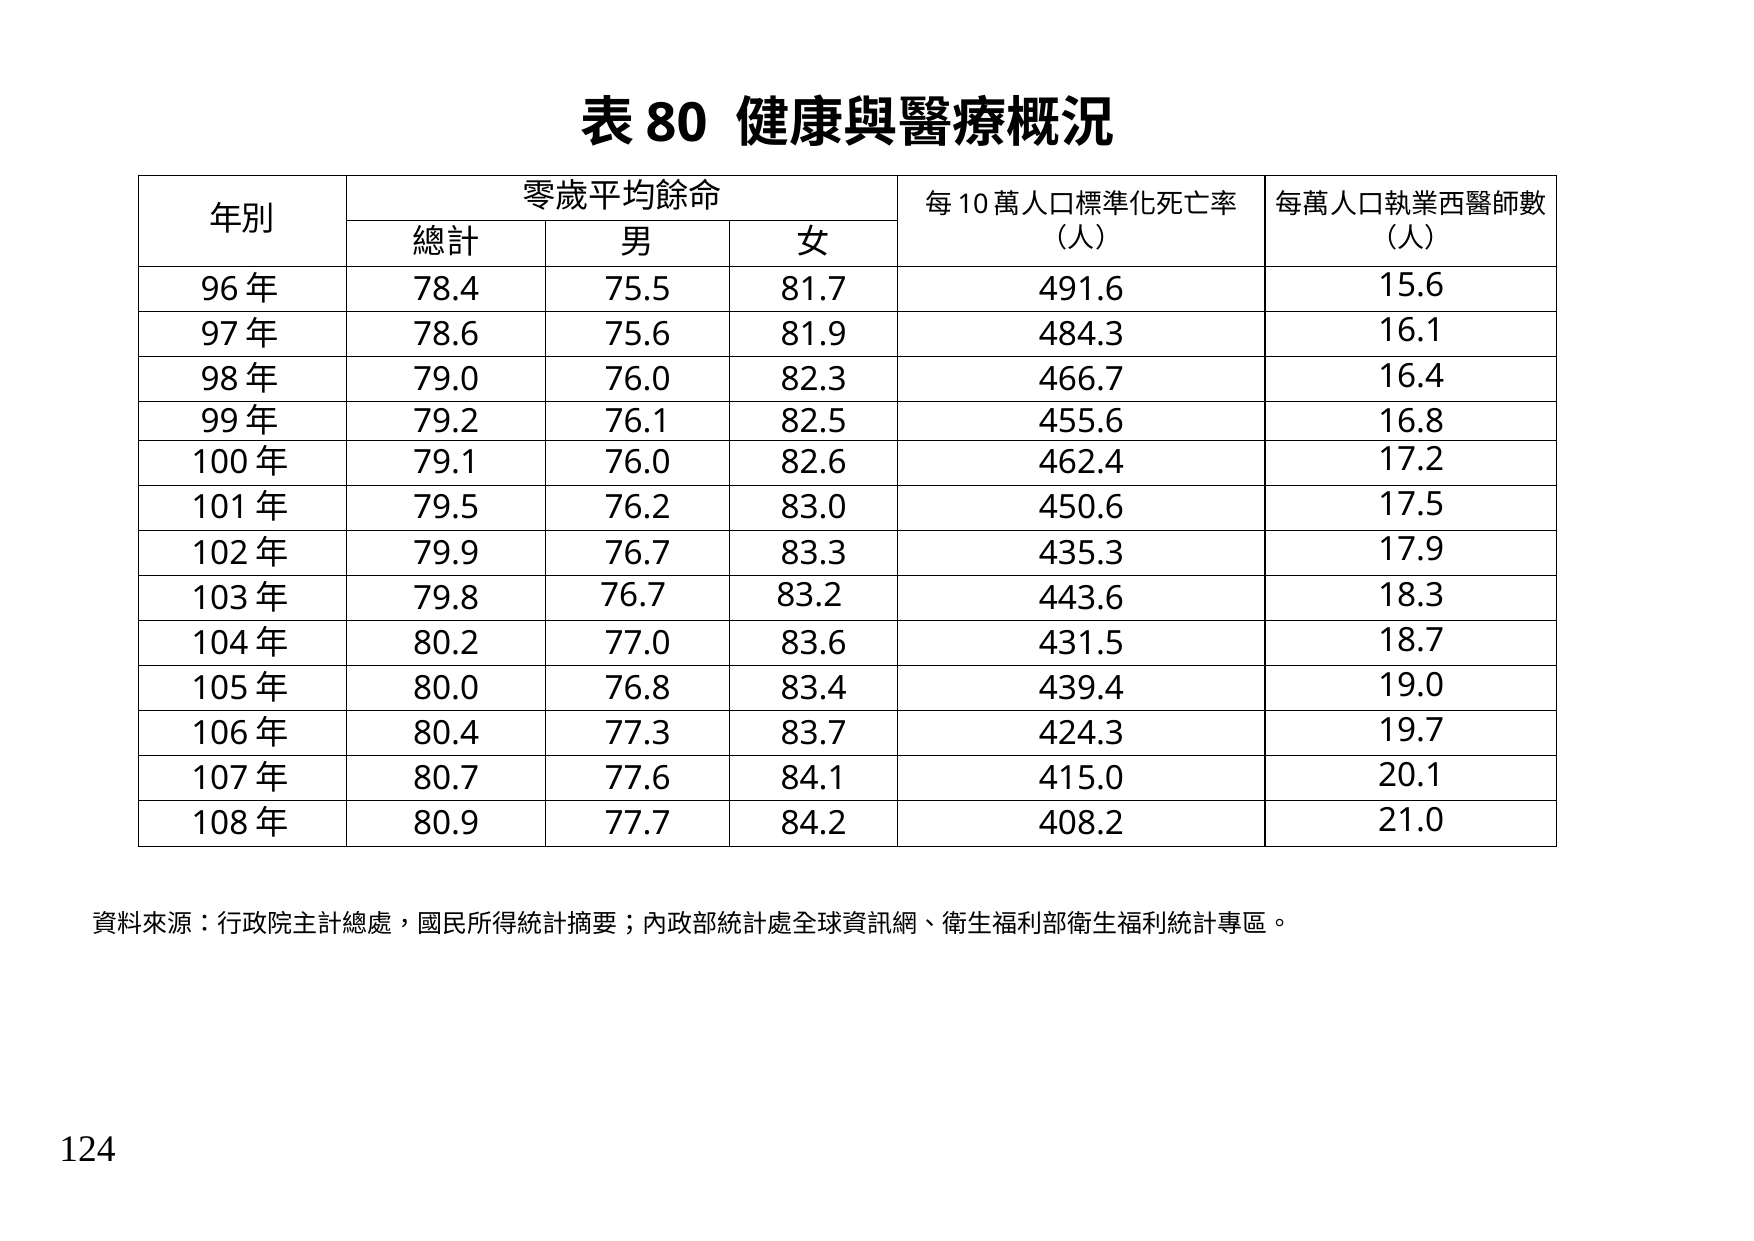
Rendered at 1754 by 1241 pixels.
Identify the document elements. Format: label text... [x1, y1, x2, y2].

table_cell 19.0 [1266, 666, 1556, 710]
table_cell 75.5 [546, 267, 729, 311]
table_cell 83.4 [730, 666, 897, 710]
table_cell 83.2 [730, 576, 897, 620]
table_cell 439.4 [898, 666, 1264, 710]
table_cell 103年 [139, 576, 346, 620]
table_cell 97年 [139, 312, 346, 356]
table_cell 100年 [139, 441, 346, 485]
table_cell 17.5 [1266, 486, 1556, 530]
table_cell 83.7 [730, 711, 897, 755]
table_cell 107年 [139, 756, 346, 800]
table_cell 77.3 [546, 711, 729, 755]
table_cell 455.6 [898, 402, 1264, 439]
table_cell 79.8 [347, 576, 545, 620]
table_cell 16.8 [1266, 402, 1556, 439]
table_cell 18.3 [1266, 576, 1556, 620]
table_cell 79.2 [347, 402, 545, 439]
table_cell 17.9 [1266, 531, 1556, 575]
table_cell 484.3 [898, 312, 1264, 356]
table_cell 431.5 [898, 621, 1264, 665]
table_cell 415.0 [898, 756, 1264, 800]
table_cell 80.2 [347, 621, 545, 665]
table_cell 76.1 [546, 402, 729, 439]
table_cell 80.9 [347, 801, 545, 846]
table_cell 79.0 [347, 357, 545, 401]
table_cell 20.1 [1266, 756, 1556, 800]
table_cell 77.6 [546, 756, 729, 800]
text 資料來源：行政院主計總處，國民所得統計摘要；內政部統計處全球資訊網、衛生福利部衛生福利統計專區。 [59, 903, 1636, 940]
table_cell 462.4 [898, 441, 1264, 485]
table_cell 76.7 [546, 531, 729, 575]
table_cell 79.5 [347, 486, 545, 530]
table_cell 79.1 [347, 441, 545, 485]
table_cell 99年 [139, 402, 346, 439]
table_cell 男 [546, 221, 729, 266]
table_cell 83.0 [730, 486, 897, 530]
table_cell 80.4 [347, 711, 545, 755]
table_cell 491.6 [898, 267, 1264, 311]
table_cell 96年 [139, 267, 346, 311]
table_cell 102年 [139, 531, 346, 575]
table_cell 104年 [139, 621, 346, 665]
table_cell 80.0 [347, 666, 545, 710]
table_cell 15.6 [1266, 267, 1556, 311]
table_cell 106年 [139, 711, 346, 755]
table_cell 76.8 [546, 666, 729, 710]
table_cell 105年 [139, 666, 346, 710]
table_cell 83.3 [730, 531, 897, 575]
table_cell 82.5 [730, 402, 897, 439]
table_cell 18.7 [1266, 621, 1556, 665]
table_cell 78.6 [347, 312, 545, 356]
table_cell 108年 [139, 801, 346, 846]
table_cell 總計 [347, 221, 545, 266]
table_header 零歲平均餘命 [347, 176, 897, 220]
table_cell 79.9 [347, 531, 545, 575]
table_cell 84.2 [730, 801, 897, 846]
table_cell 98年 [139, 357, 346, 401]
table_cell 76.2 [546, 486, 729, 530]
table_cell 女 [730, 221, 897, 266]
table_cell 80.7 [347, 756, 545, 800]
table_cell 77.0 [546, 621, 729, 665]
subtitle 表80 健康與醫療概況 [59, 62, 1636, 174]
table_cell 101年 [139, 486, 346, 530]
table_cell 76.7 [546, 576, 729, 620]
table_cell 466.7 [898, 357, 1264, 401]
table_cell 424.3 [898, 711, 1264, 755]
table_cell 19.7 [1266, 711, 1556, 755]
table_cell 82.3 [730, 357, 897, 401]
table_cell 16.1 [1266, 312, 1556, 356]
table_cell 77.7 [546, 801, 729, 846]
table_cell 76.0 [546, 441, 729, 485]
table_cell 76.0 [546, 357, 729, 401]
table_header 年別 [139, 176, 346, 266]
table_cell 82.6 [730, 441, 897, 485]
table_cell 21.0 [1266, 801, 1556, 846]
table_cell 16.4 [1266, 357, 1556, 401]
table_cell 83.6 [730, 621, 897, 665]
table_cell 443.6 [898, 576, 1264, 620]
table_cell 435.3 [898, 531, 1264, 575]
table_cell 81.9 [730, 312, 897, 356]
table_cell 75.6 [546, 312, 729, 356]
table_cell 84.1 [730, 756, 897, 800]
table_cell 408.2 [898, 801, 1264, 846]
table_header 每10萬人口標準化死亡率（人） [898, 176, 1264, 266]
table_cell 450.6 [898, 486, 1264, 530]
table_cell 81.7 [730, 267, 897, 311]
table_header 每萬人口執業西醫師數（人） [1266, 176, 1556, 266]
table_cell 78.4 [347, 267, 545, 311]
table_cell 17.2 [1266, 441, 1556, 485]
